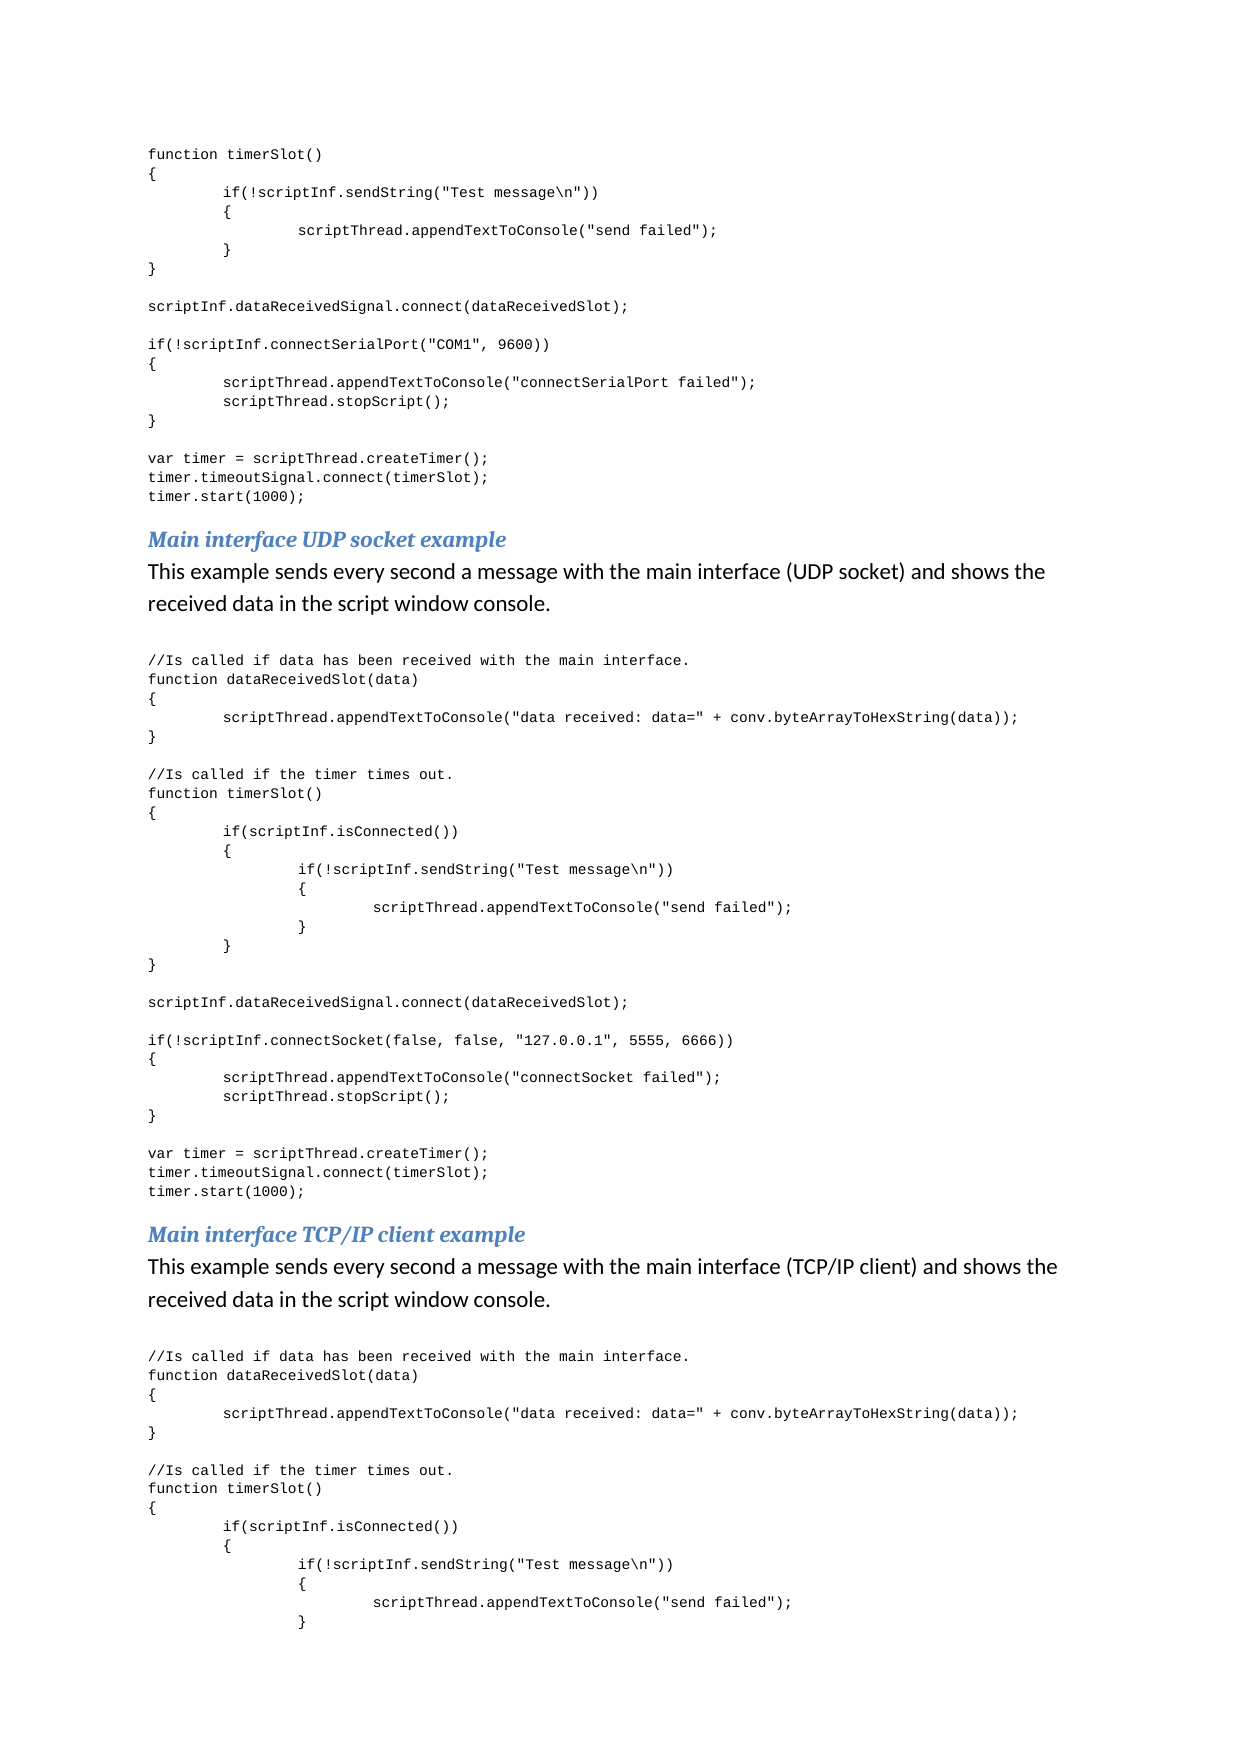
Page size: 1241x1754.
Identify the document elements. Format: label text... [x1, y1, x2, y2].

text { [148, 1387, 1093, 1403]
subtitle Main interface UDP socket example [148, 527, 1093, 553]
text //Is called if the timer times out. [148, 1463, 1093, 1479]
text { [148, 167, 1093, 183]
text scriptThread.appendTextToConsole("connectSocket failed"); [148, 1071, 1093, 1087]
text { [148, 1539, 1093, 1555]
text function timerSlot() [148, 1482, 1093, 1498]
text //Is called if the timer times out. [148, 767, 1093, 784]
text var timer = scriptThread.createTimer(); [148, 451, 1093, 467]
text if(!scriptInf.sendString("Test message\n")) [148, 862, 1093, 879]
text scriptInf.dataReceivedSignal.connect(dataReceivedSlot); [148, 995, 1093, 1011]
text } [148, 1425, 1093, 1441]
text scriptThread.appendTextToConsole("connectSerialPort failed"); [148, 375, 1093, 392]
text var timer = scriptThread.createTimer(); [148, 1146, 1093, 1163]
text function timerSlot() [148, 786, 1093, 803]
text timer.timeoutSignal.connect(timerSlot); [148, 470, 1093, 486]
text timer.start(1000); [148, 489, 1093, 505]
text { [148, 356, 1093, 373]
text scriptThread.stopScript(); [148, 1089, 1093, 1106]
text timer.timeoutSignal.connect(timerSlot); [148, 1165, 1093, 1182]
text } [148, 413, 1093, 429]
text { [148, 1501, 1093, 1517]
text if(!scriptInf.connectSocket(false, false, "127.0.0.1", 5555, 6666)) [148, 1033, 1093, 1049]
text timer.start(1000); [148, 1184, 1093, 1201]
text { [148, 1052, 1093, 1068]
text function dataReceivedSlot(data) [148, 672, 1093, 689]
text if(!scriptInf.sendString("Test message\n")) [148, 1558, 1093, 1574]
text scriptThread.appendTextToConsole("send failed"); [148, 223, 1093, 240]
text function dataReceivedSlot(data) [148, 1368, 1093, 1384]
text This example sends every second a message with the main interface (UDP socket) and shows the received data in the script window console. [148, 557, 1093, 617]
text scriptThread.stopScript(); [148, 394, 1093, 411]
text This example sends every second a message with the main interface (TCP/IP client) and shows the received data in the script window console. [148, 1252, 1093, 1313]
text scriptThread.appendTextToConsole("send failed"); [148, 1596, 1093, 1612]
text } [148, 242, 1093, 259]
text { [148, 843, 1093, 860]
text scriptInf.dataReceivedSignal.connect(dataReceivedSlot); [148, 299, 1093, 316]
text } [148, 938, 1093, 954]
text { [148, 204, 1093, 221]
text } [148, 919, 1093, 936]
text scriptThread.appendTextToConsole("data received: data=" + conv.byteArrayToHexString(data)); [148, 710, 1093, 727]
text scriptThread.appendTextToConsole("send failed"); [148, 900, 1093, 917]
text } [148, 261, 1093, 278]
text function timerSlot() [148, 148, 1093, 164]
text } [148, 957, 1093, 973]
text scriptThread.appendTextToConsole("data received: data=" + conv.byteArrayToHexString(data)); [148, 1406, 1093, 1422]
text if(!scriptInf.connectSerialPort("COM1", 9600)) [148, 337, 1093, 354]
text { [148, 691, 1093, 708]
text if(scriptInf.isConnected()) [148, 824, 1093, 841]
text if(scriptInf.isConnected()) [148, 1520, 1093, 1536]
subtitle Main interface TCP/IP client example [148, 1222, 1093, 1249]
text //Is called if data has been received with the main interface. [148, 653, 1093, 670]
text { [148, 1577, 1093, 1593]
text } [148, 729, 1093, 746]
text { [148, 881, 1093, 898]
text } [148, 1108, 1093, 1125]
text { [148, 805, 1093, 822]
text if(!scriptInf.sendString("Test message\n")) [148, 186, 1093, 202]
text //Is called if data has been received with the main interface. [148, 1349, 1093, 1366]
text } [148, 1614, 1093, 1631]
